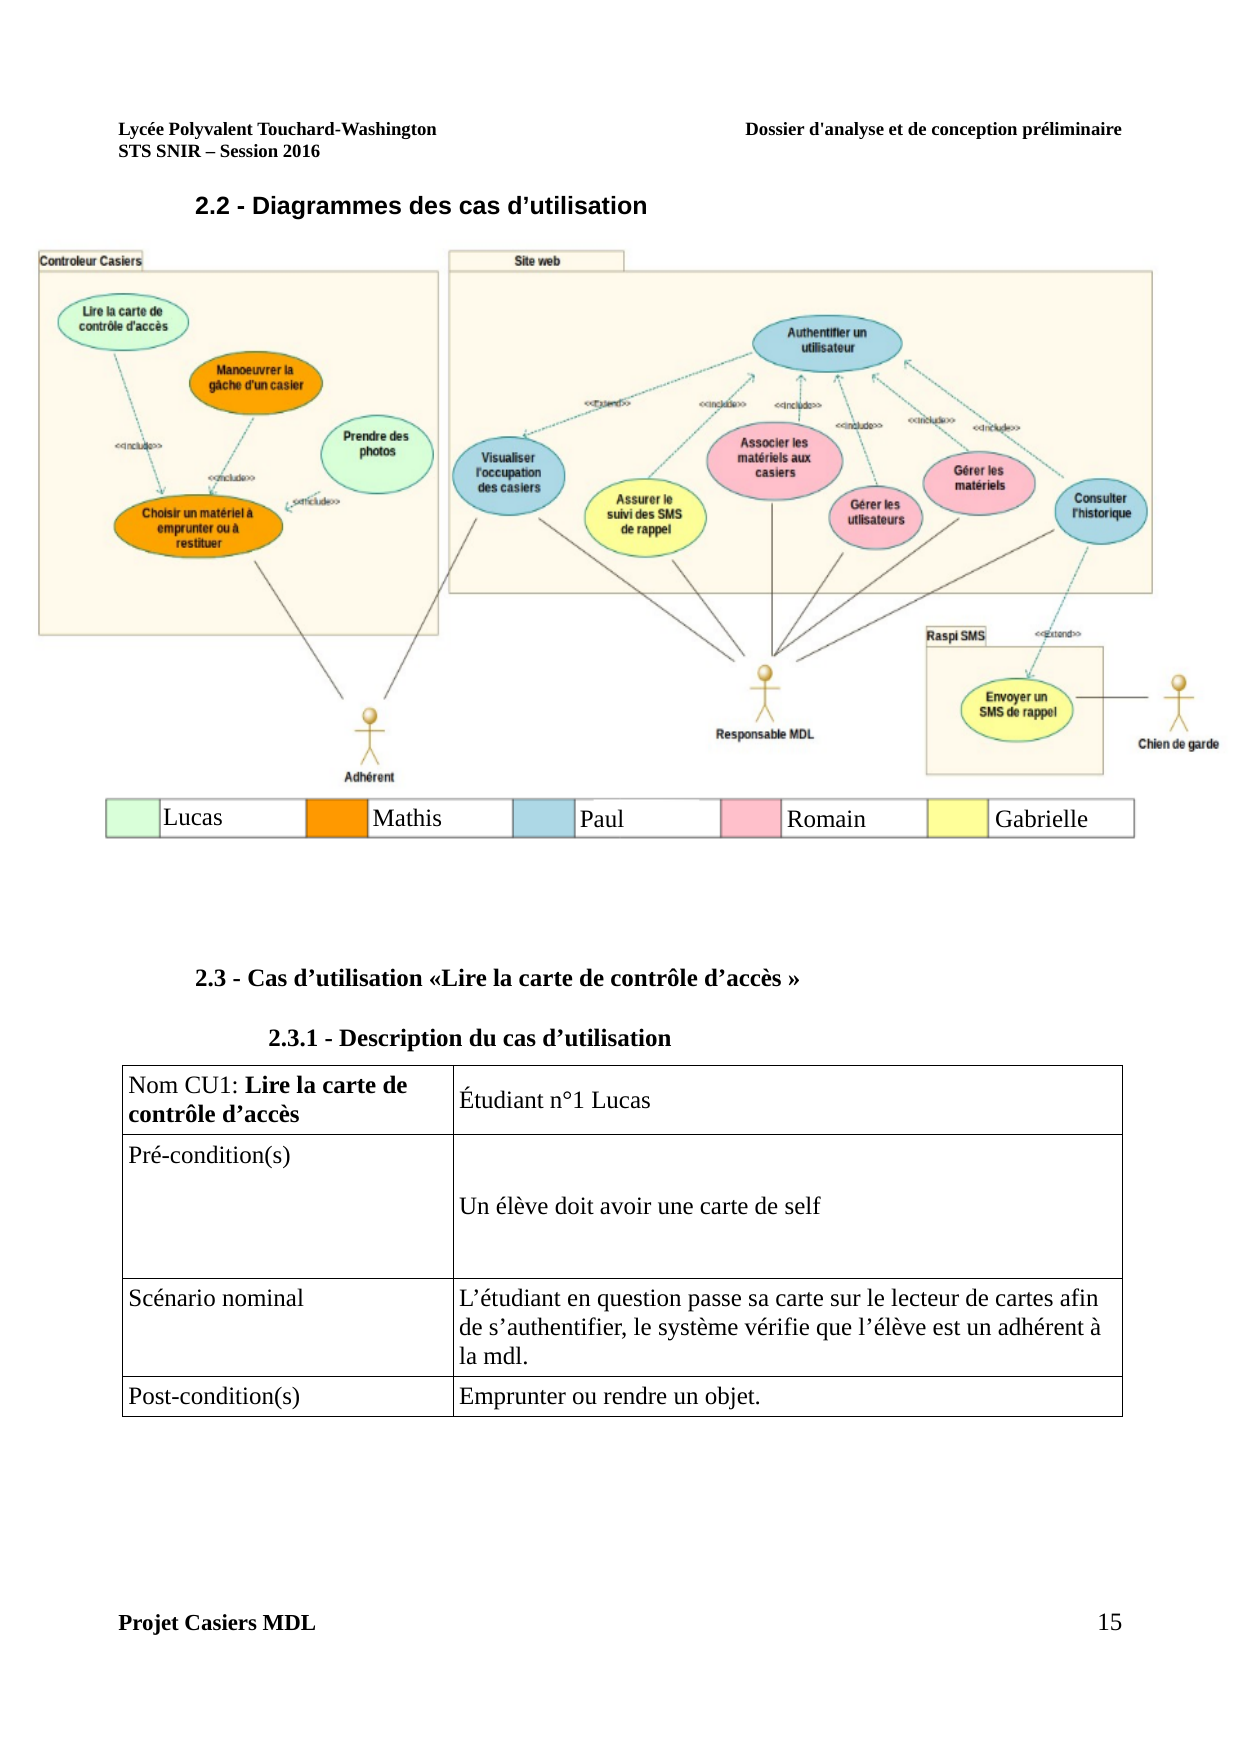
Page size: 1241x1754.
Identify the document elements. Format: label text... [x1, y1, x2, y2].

subtitle 2.3.1 - Description du cas d’utilisation [118, 1019, 1122, 1052]
subtitle 2.2 - Diagrammes des cas d’utilisation [195, 191, 1122, 219]
picture [32, 237, 1229, 843]
table_cell Pré-condition(s) [123, 1135, 453, 1278]
subtitle 2.3 - Cas d’utilisation «Lire la carte de contrôle d’accès » [195, 963, 1122, 992]
table_cell Un élève doit avoir une carte de self [454, 1135, 1122, 1278]
table_header Étudiant n°1 Lucas [454, 1066, 1122, 1134]
table_cell Post-condition(s) [123, 1377, 453, 1416]
table_cell L’étudiant en question passe sa carte sur le lecteur de cartes afin de s’authentifier, le système vérifie que l’élève est un adhérent à la mdl. [454, 1279, 1122, 1376]
table_cell Scénario nominal [123, 1279, 453, 1376]
table_cell Emprunter ou rendre un objet. [454, 1377, 1122, 1416]
table_header Nom CU1: Lire la carte de contrôle d’accès [123, 1066, 453, 1134]
